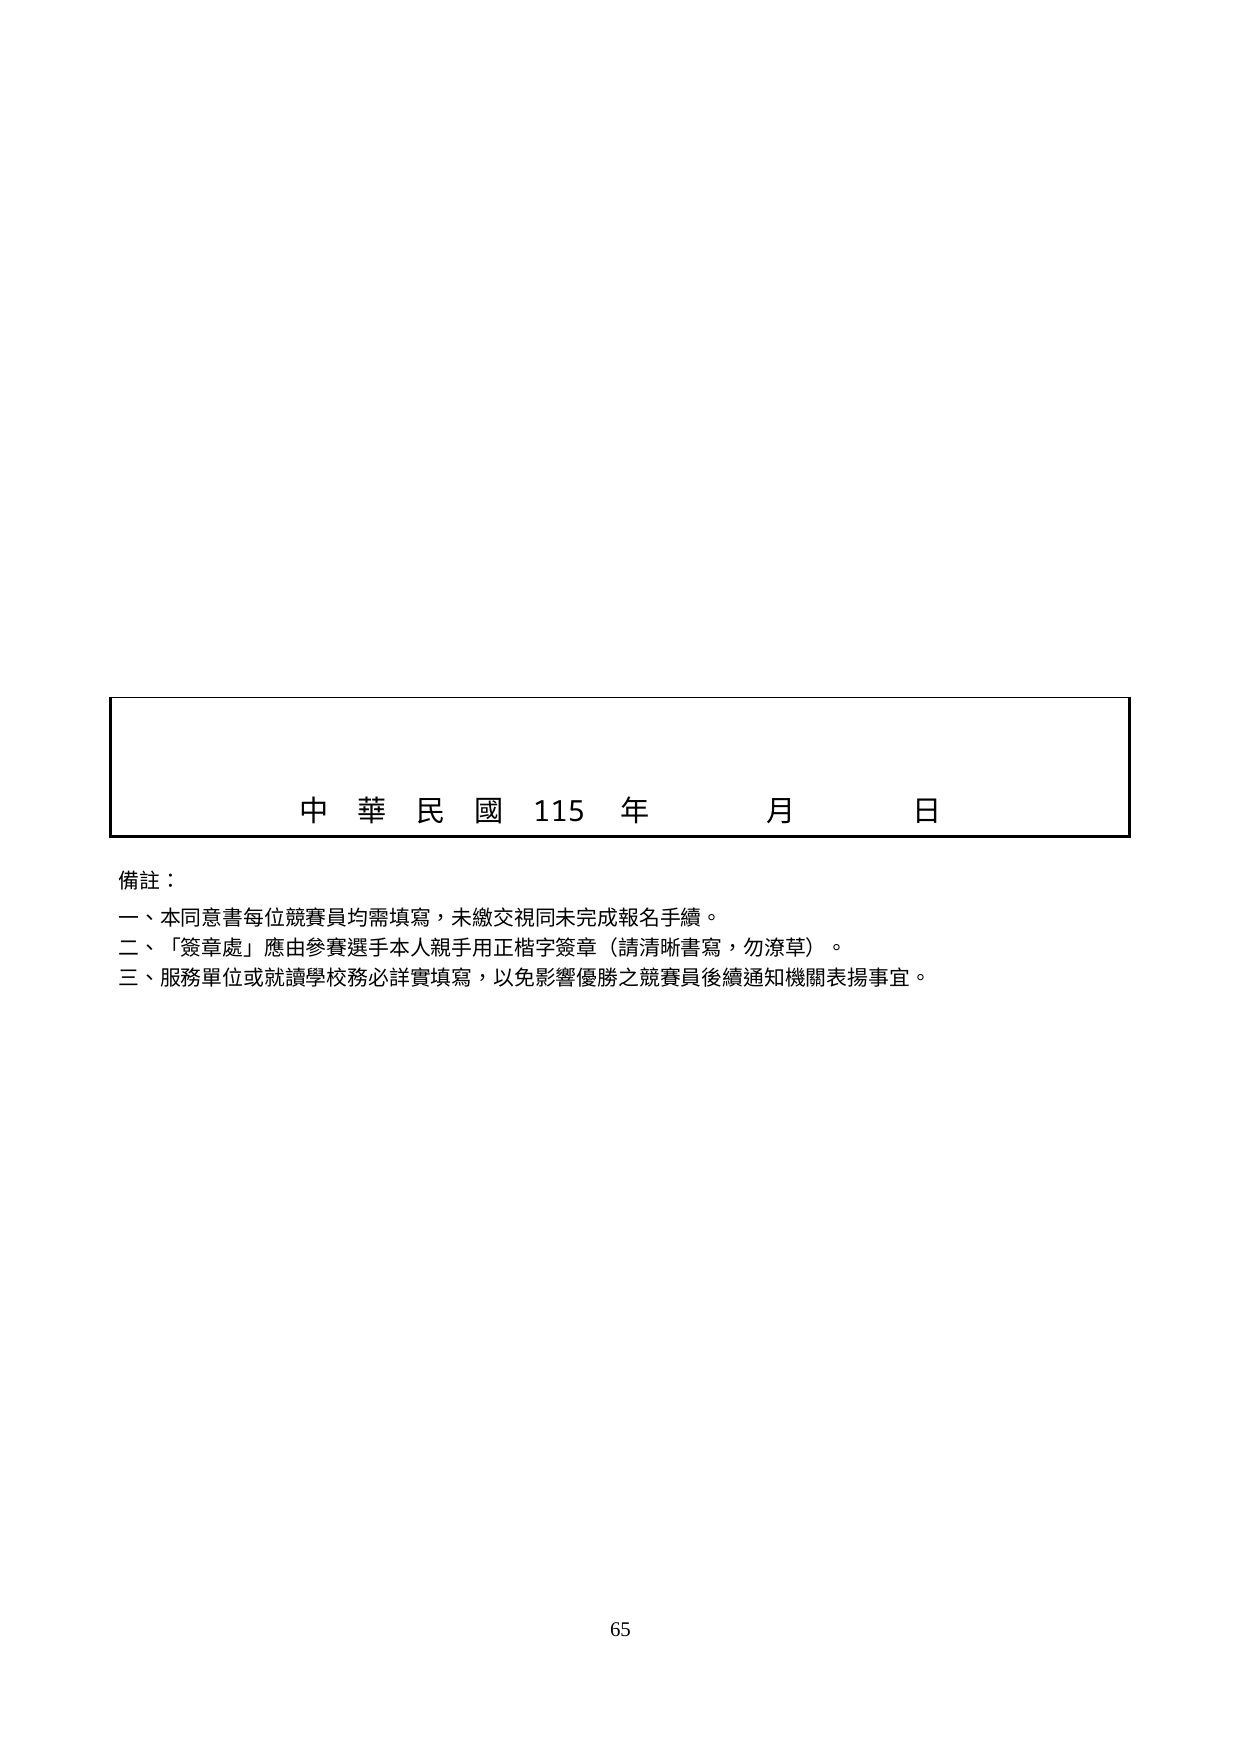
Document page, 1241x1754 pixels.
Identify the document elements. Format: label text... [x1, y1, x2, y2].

text 三、服務單位或就讀學校務必詳實填寫，以免影響優勝之競賽員後續通知機關表揚事宜。 [118, 961, 1122, 991]
table_cell 中 華 民 國 115 年 月 日 [112, 698, 1128, 835]
text 一、本同意書每位競賽員均需填寫，未繳交視同未完成報名手續。 [118, 901, 1122, 931]
text 二、「簽章處」應由參賽選手本人親手用正楷字簽章（請清晰書寫，勿潦草）。 [118, 931, 1122, 961]
text 備註： [118, 838, 1122, 901]
